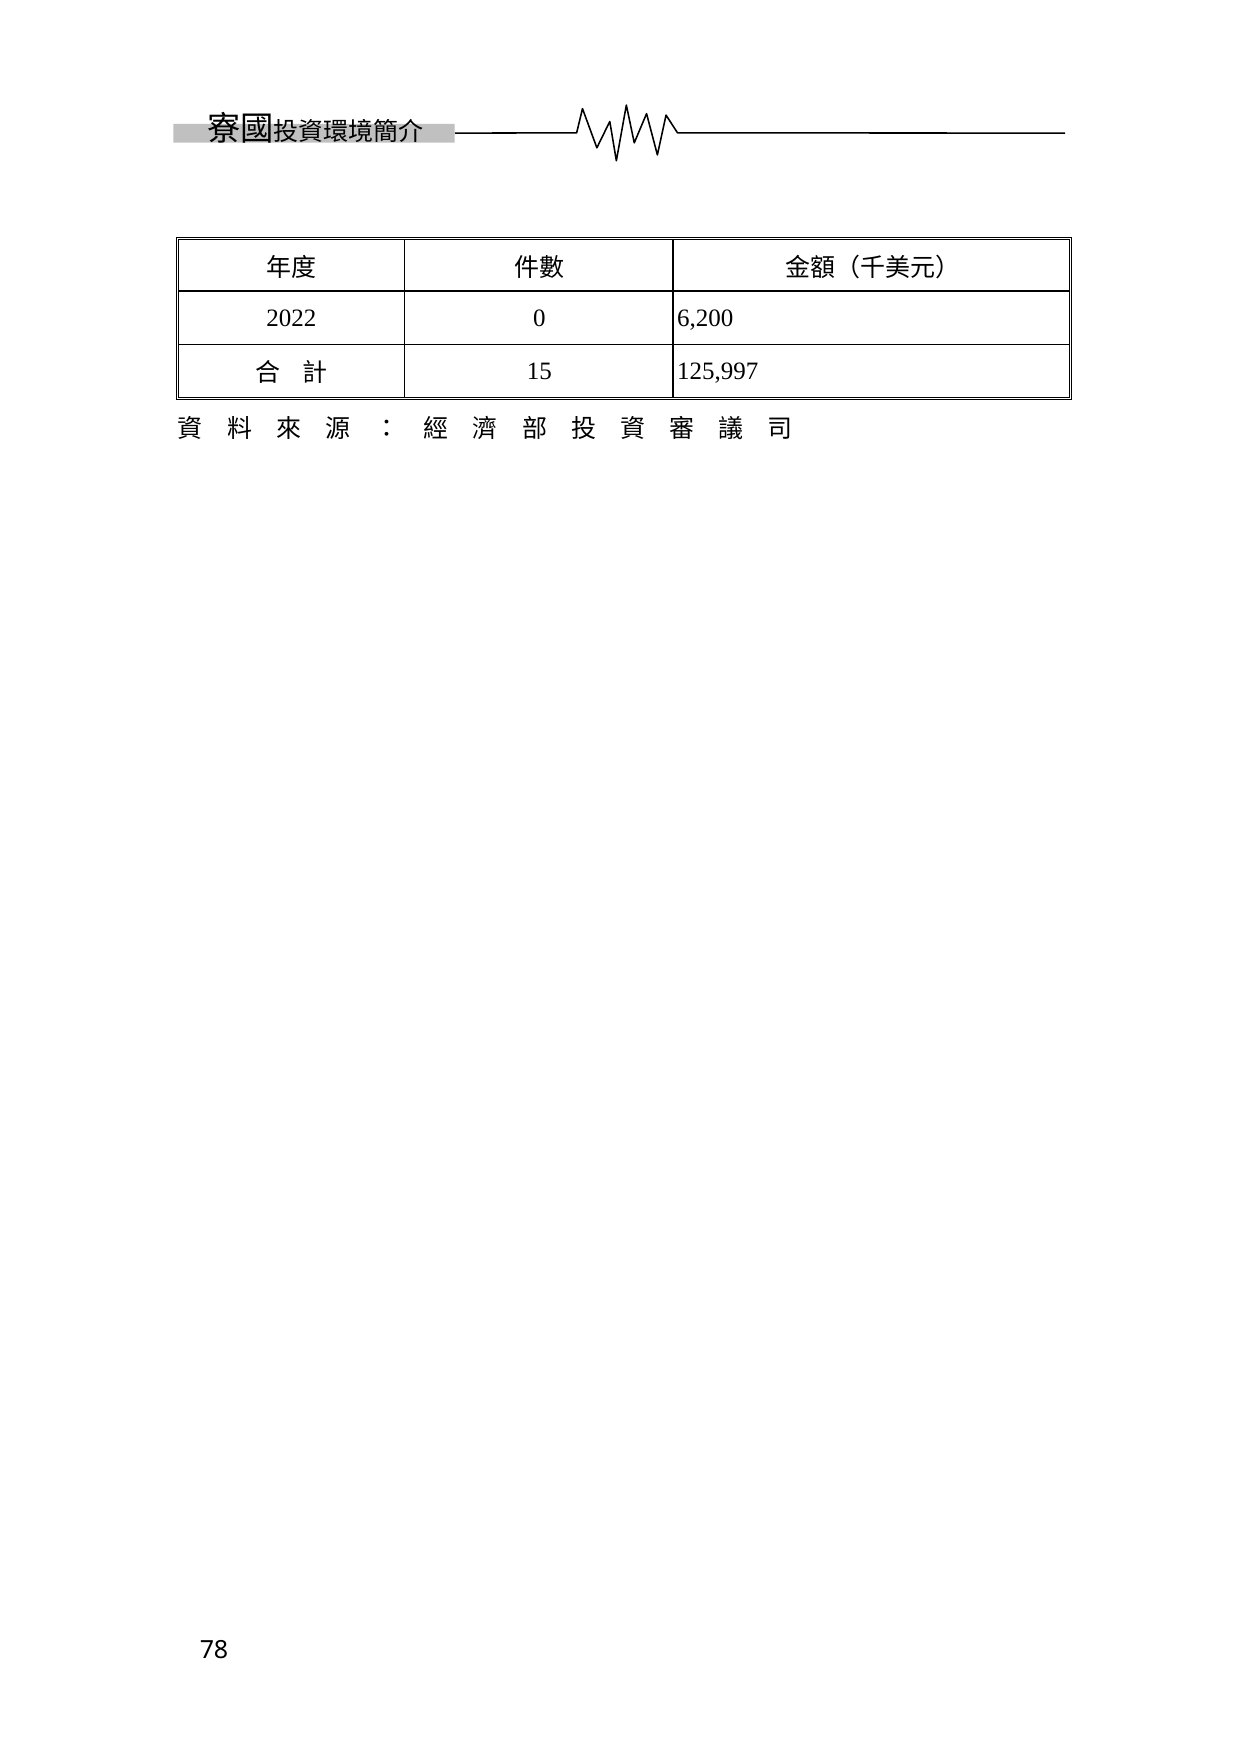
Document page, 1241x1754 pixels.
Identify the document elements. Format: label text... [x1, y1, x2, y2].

table_cell 合 計 [179, 345, 404, 397]
table_cell 0 [405, 292, 672, 343]
table_header 件數 [405, 240, 672, 290]
table_cell 15 [405, 345, 672, 397]
table_header 年度 [179, 240, 404, 290]
table_cell 125,997 [674, 345, 1069, 397]
text 資料來源：經濟部投資審議司 [178, 400, 1063, 453]
table_cell 6,200 [674, 292, 1069, 343]
table_header 金額（千美元） [674, 240, 1069, 290]
table_cell 2022 [179, 292, 404, 343]
